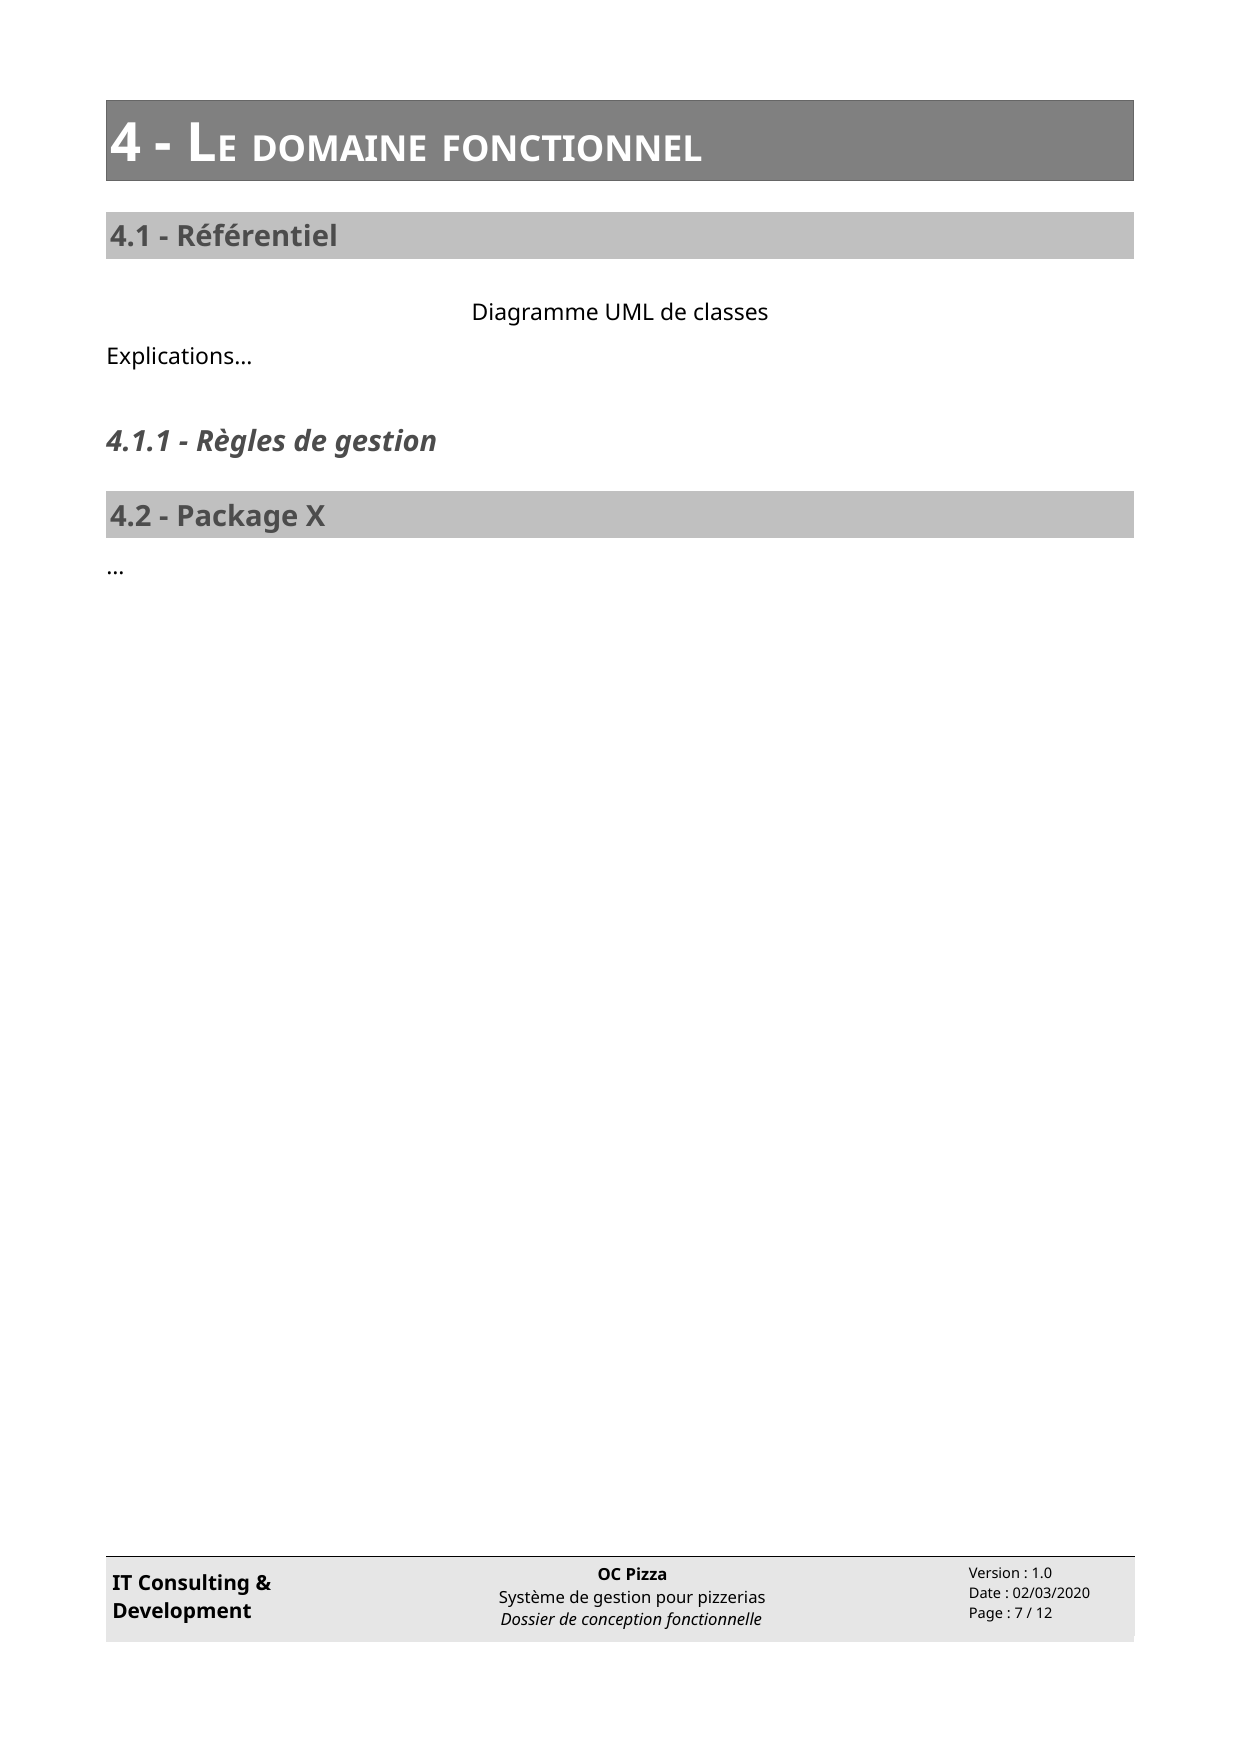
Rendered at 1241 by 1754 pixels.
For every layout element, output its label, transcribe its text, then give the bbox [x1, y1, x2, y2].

subtitle Règles de gestion [106, 420, 1134, 460]
subtitle Référentiel [107, 213, 1133, 258]
subtitle Le domaine fonctionnel [107, 101, 1133, 180]
text Diagramme UML de classes [106, 296, 1134, 327]
text … [106, 550, 1134, 582]
text Explications… [106, 340, 1134, 371]
subtitle Package X [107, 493, 1133, 537]
